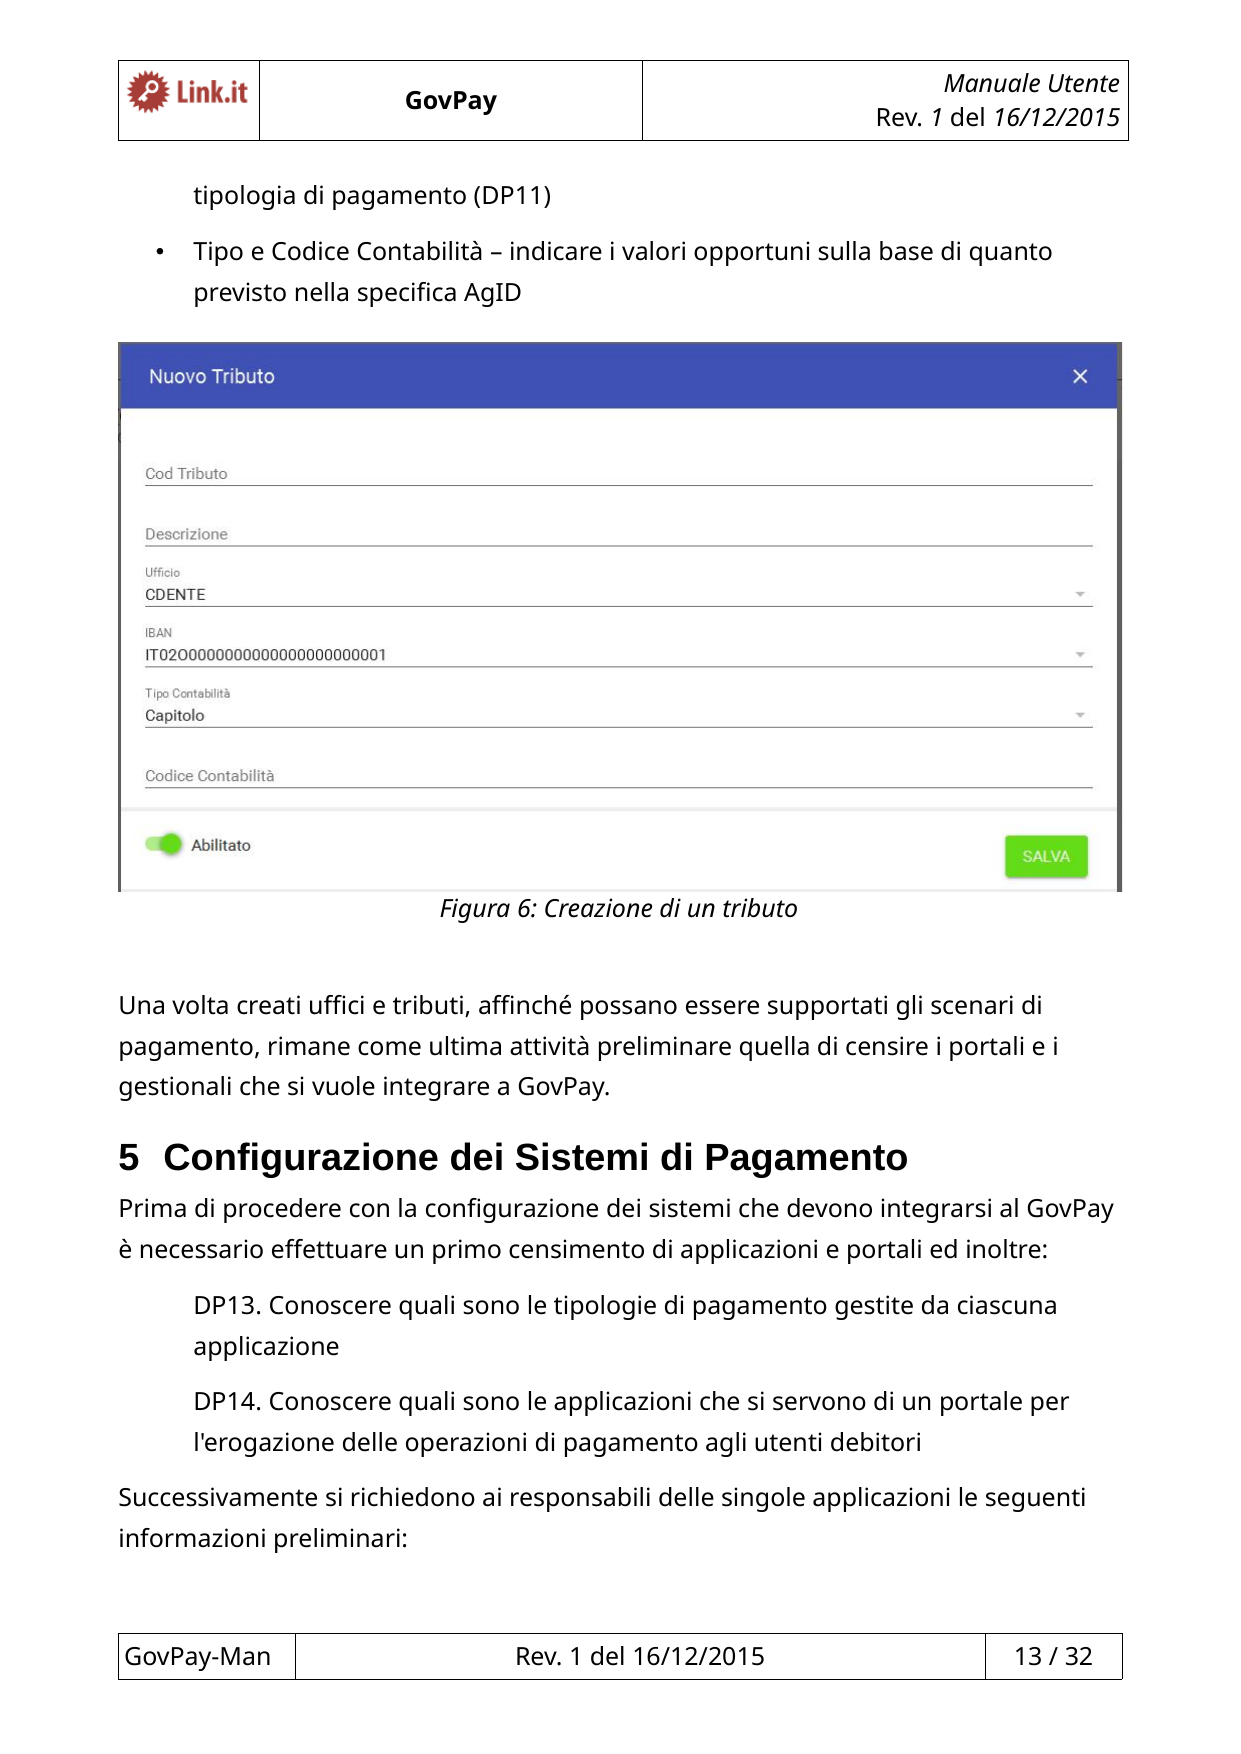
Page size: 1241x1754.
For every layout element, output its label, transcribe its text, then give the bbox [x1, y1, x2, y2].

text Una volta creati uffici e tributi, affinché possano essere supportati gli scenari di pagamento, rimane come ultima attività preliminare quella di censire i portali e i gestionali che si vuole integrare a GovPay. [118, 987, 1122, 1103]
list tipologia di pagamento (DP11) [156, 178, 1122, 212]
text DP13. Conoscere quali sono le tipologie di pagamento gestite da ciascuna applicazione [193, 1287, 1122, 1362]
text DP14. Conoscere quali sono le applicazioni che si servono di un portale per l'erogazione delle operazioni di pagamento agli utenti debitori [193, 1383, 1122, 1458]
text Prima di procedere con la configurazione dei sistemi che devono integrarsi al GovPay è necessario effettuare un primo censimento di applicazioni e portali ed inoltre: [118, 1191, 1122, 1266]
subtitle Configurazione dei Sistemi di Pagamento [118, 1135, 1122, 1178]
text Successivamente si richiedono ai responsabili delle singole applicazioni le seguenti informazioni preliminari: [118, 1480, 1122, 1555]
picture [123, 65, 254, 119]
list Tipo e Codice Contabilità – indicare i valori opportuni sulla base di quanto previsto nella specifica AgID [156, 233, 1122, 308]
picture [118, 342, 1123, 892]
text Figura 6: Creazione di un tributo [118, 892, 1122, 925]
